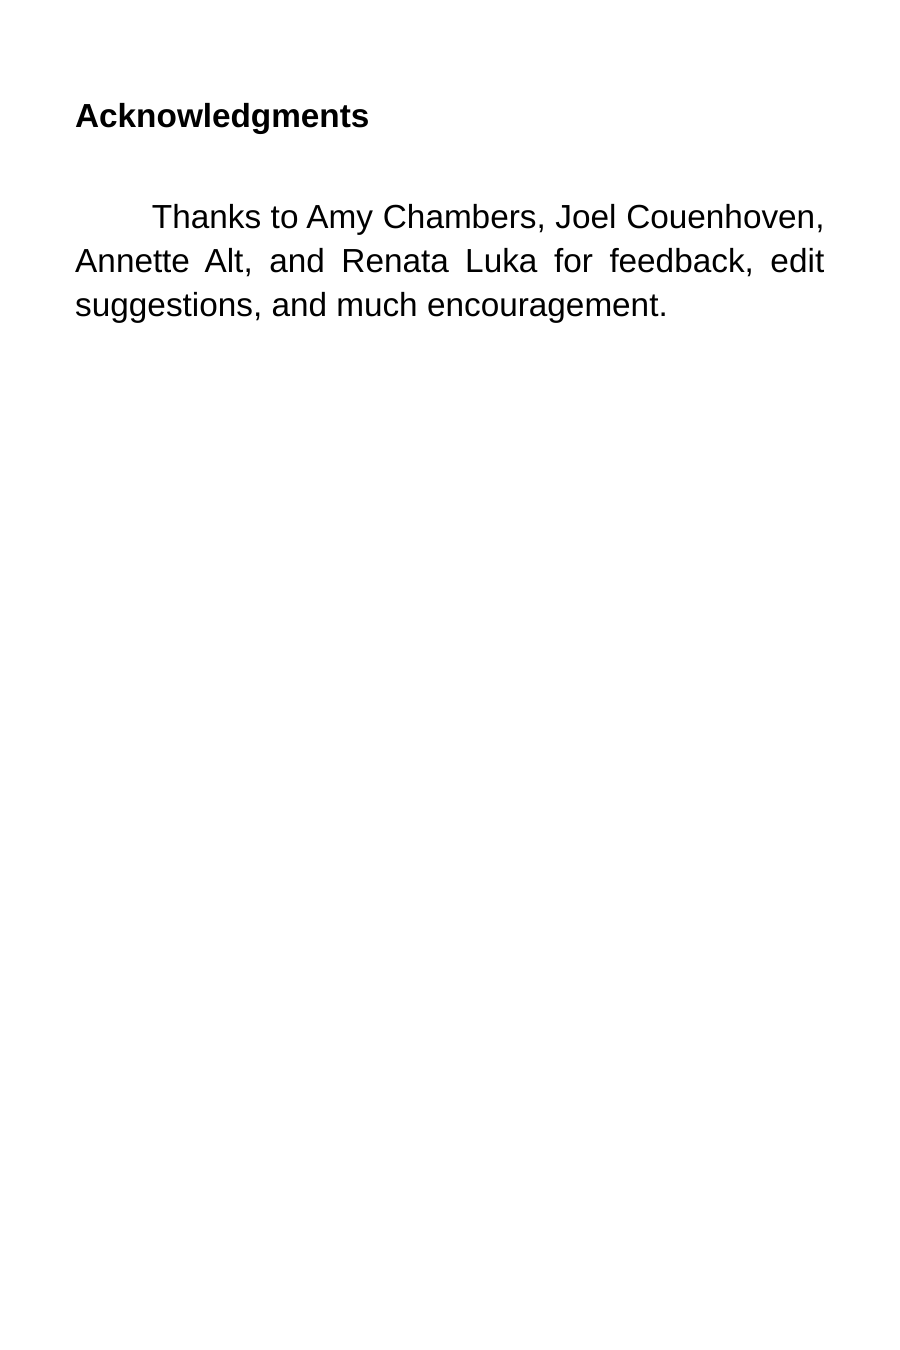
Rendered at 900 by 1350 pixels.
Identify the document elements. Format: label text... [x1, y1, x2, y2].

subtitle Thanks to Amy Chambers, Joel Couenhoven, Annette Alt, and Renata Luka for feedback, edit suggestions, and much encouragement. [75, 197, 825, 323]
subtitle Acknowledgments [75, 96, 825, 134]
